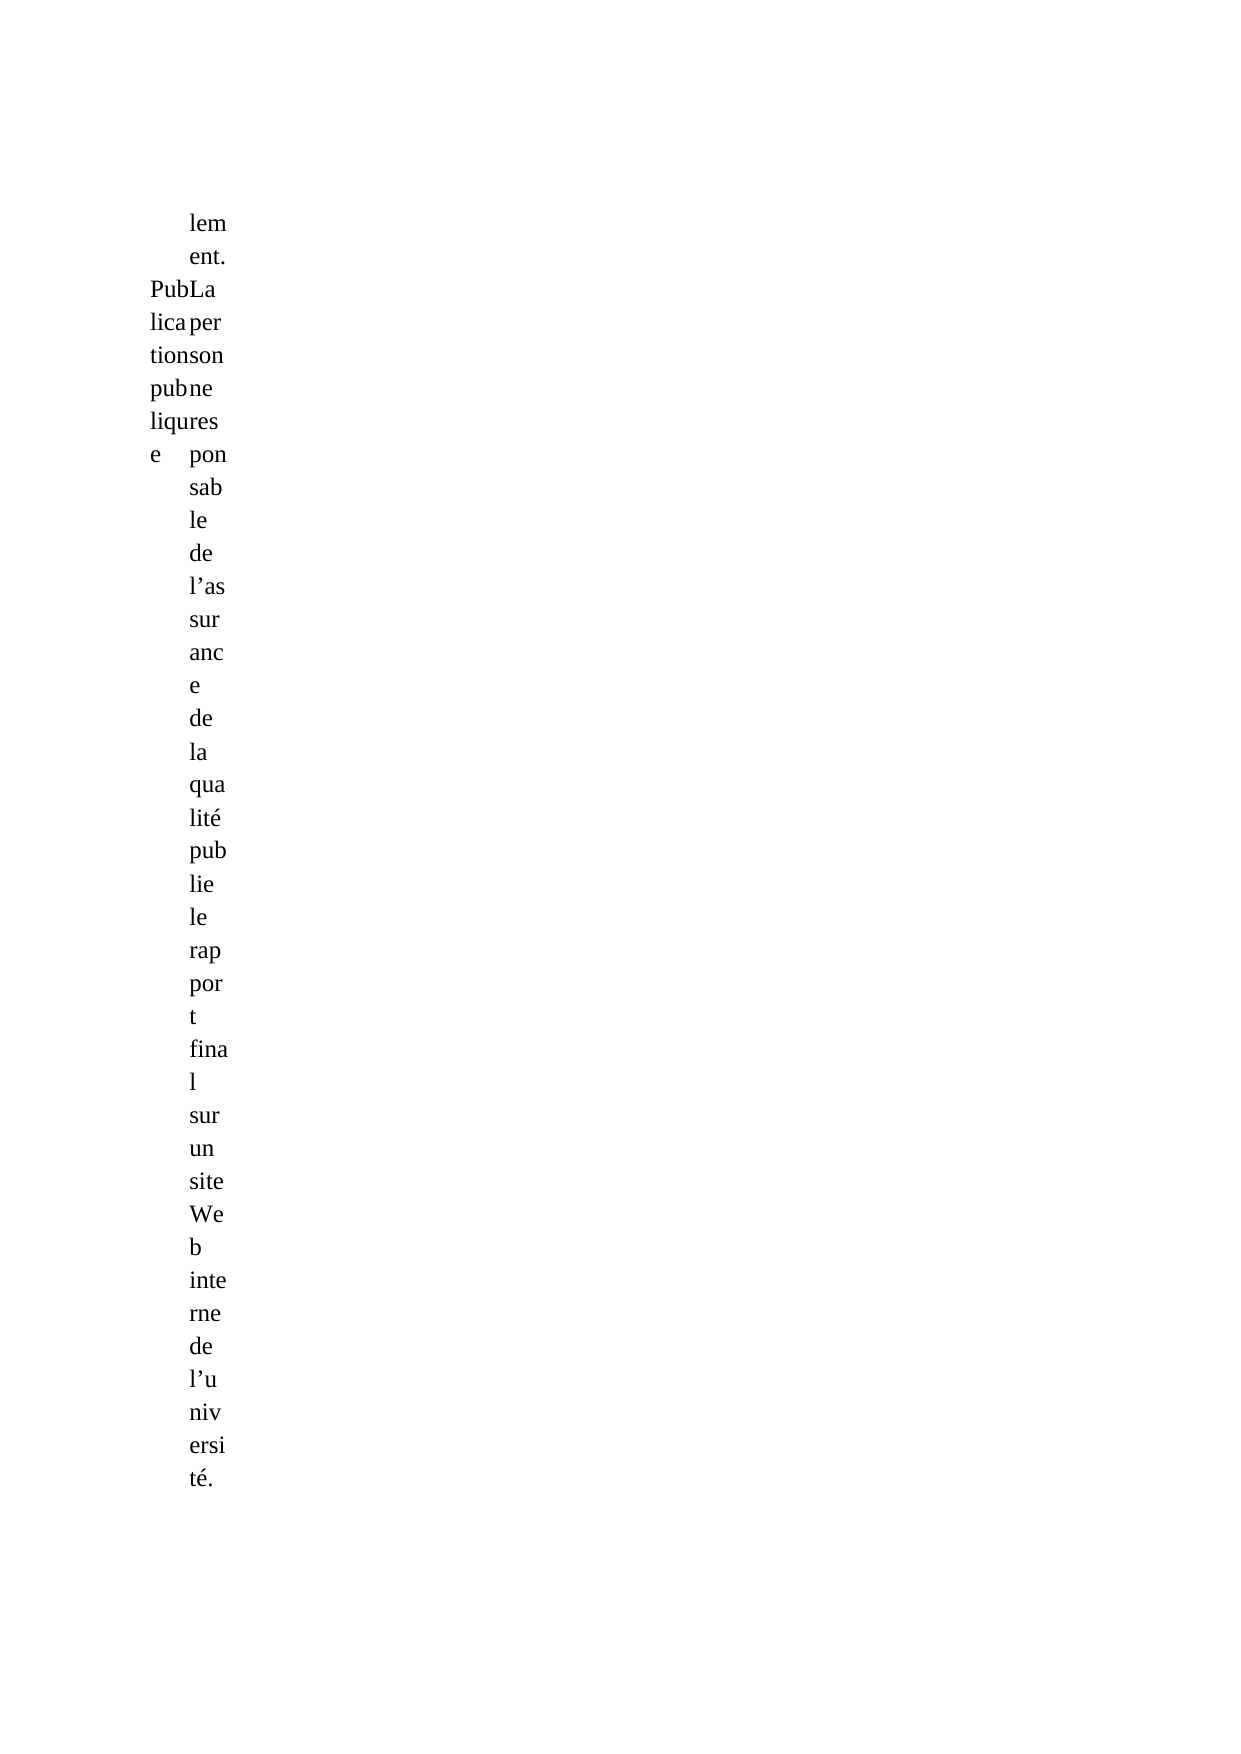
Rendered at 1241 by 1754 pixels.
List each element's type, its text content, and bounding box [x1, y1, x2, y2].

table_cell La personne responsable de l’assurance de la qualité publie le rapport final sur un site Web interne de l’université. [189, 274, 228, 1496]
table_cell lement. [189, 208, 228, 274]
table_cell Publication publique [150, 274, 189, 1496]
table_cell [150, 208, 189, 274]
